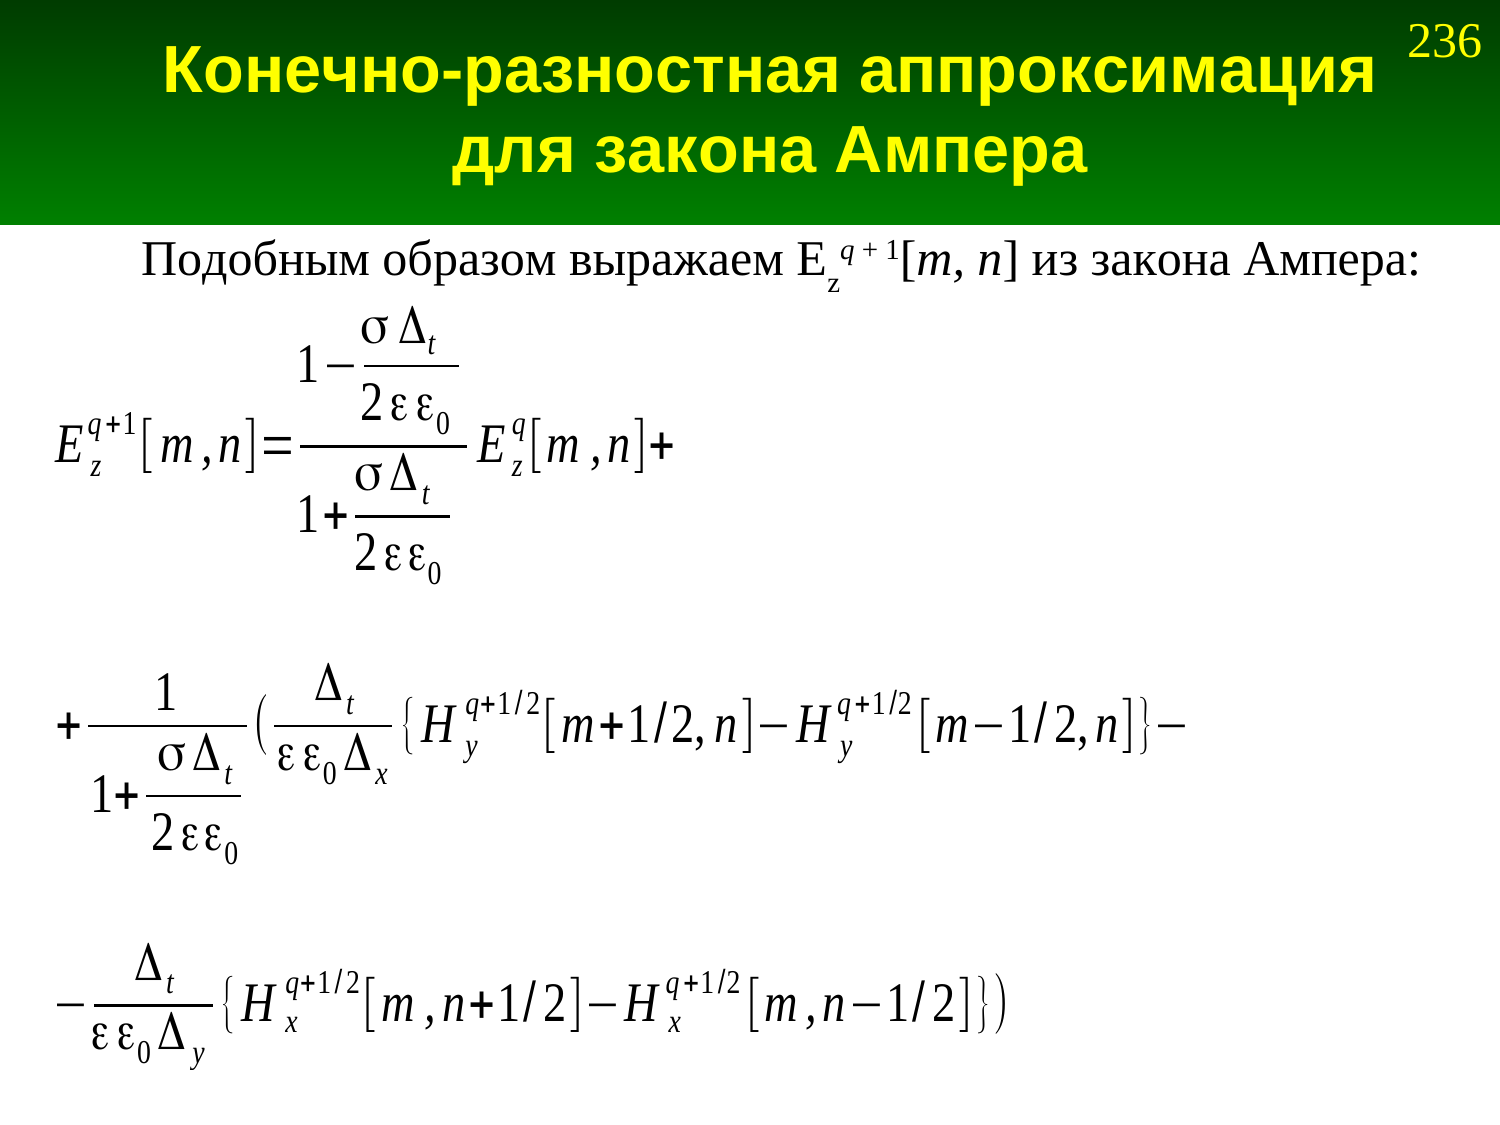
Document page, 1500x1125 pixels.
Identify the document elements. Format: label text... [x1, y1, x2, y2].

title Конечно-разностная аппроксимация для закона Ампера [100, 7, 1441, 204]
text_box Подобным образом выражаем Ezq + 1[m, n] из закона Ампера: [126, 218, 1437, 306]
chart [41, 301, 1204, 1070]
